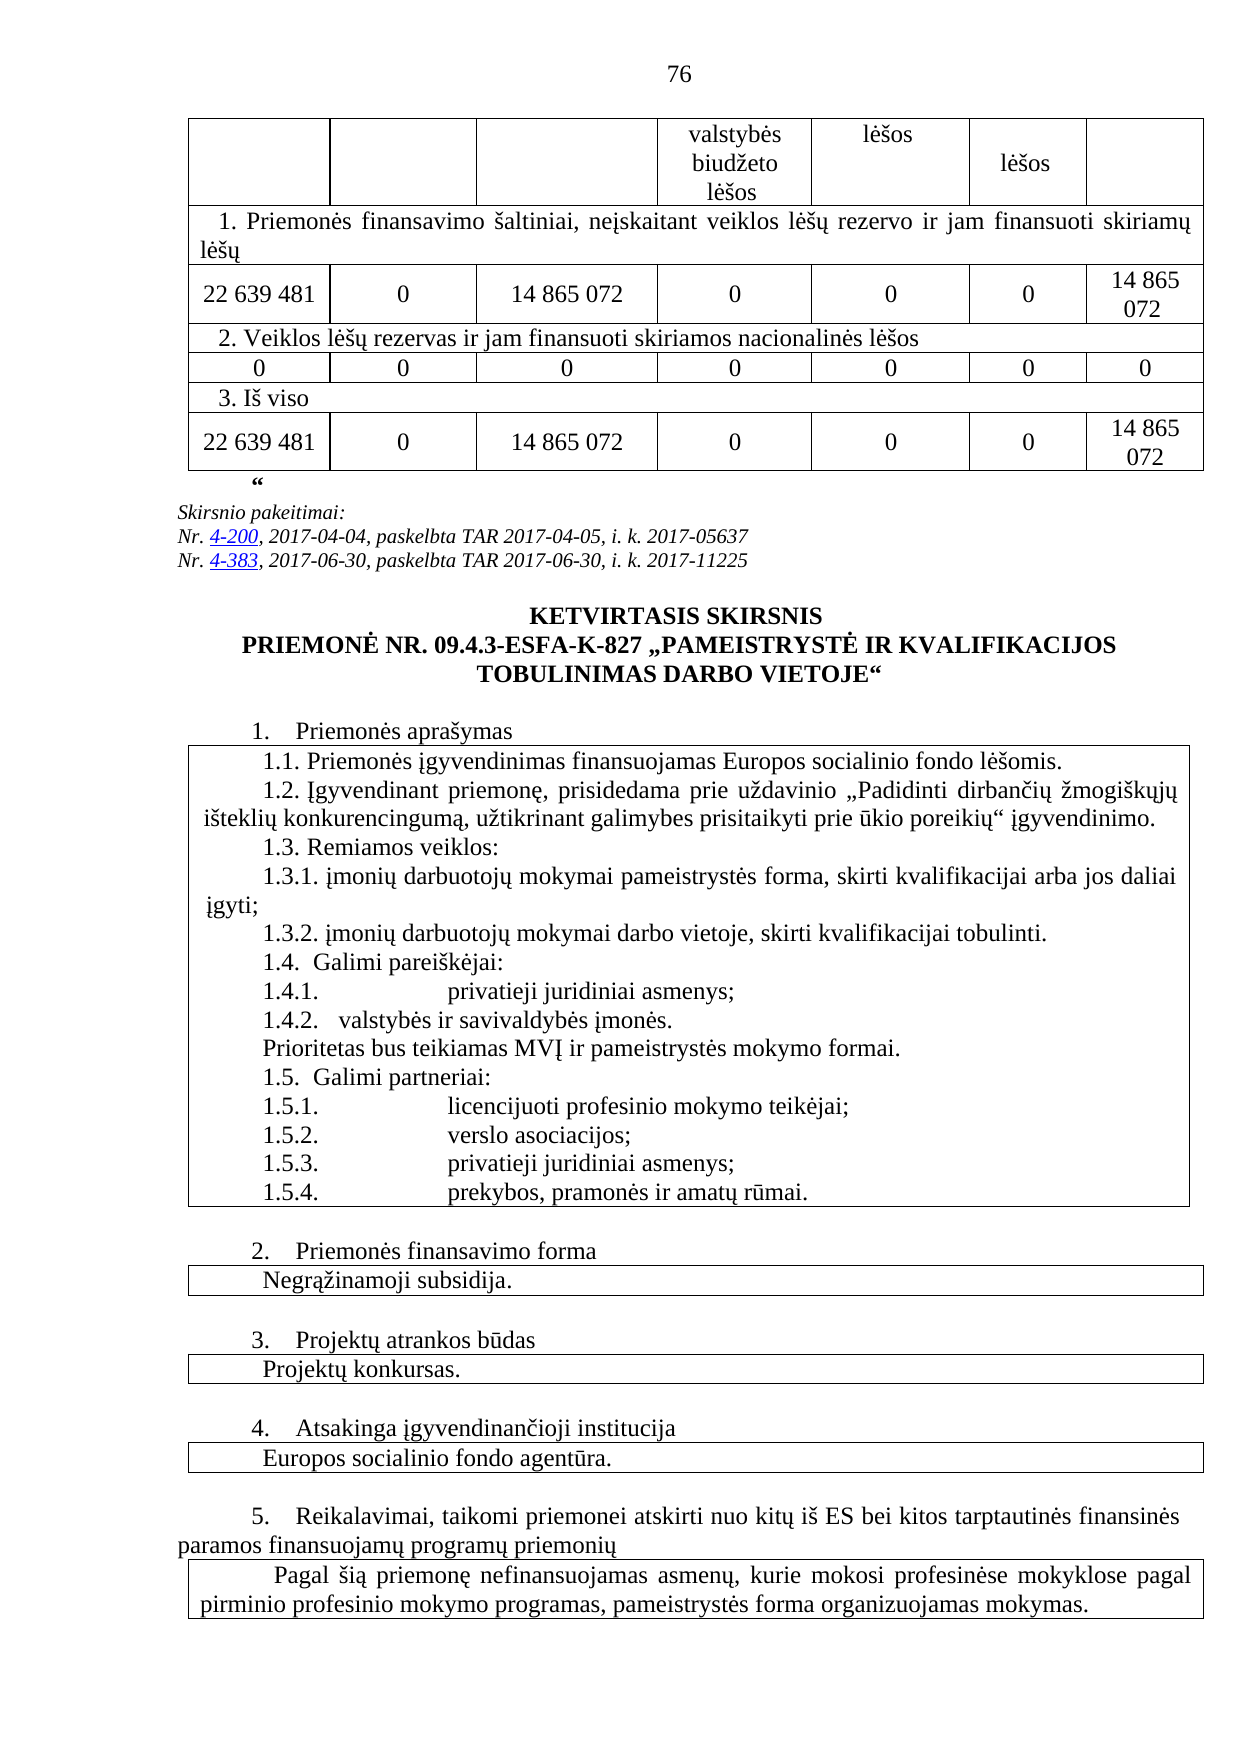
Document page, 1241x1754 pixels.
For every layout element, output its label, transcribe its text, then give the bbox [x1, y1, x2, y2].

table_cell 0 [812, 265, 969, 322]
text KETVIRTASIS SKIRSNIS [177, 601, 1181, 630]
table_cell [189, 119, 329, 205]
table_cell 0 [812, 413, 969, 470]
table_cell 0 [812, 353, 969, 382]
text Nr. 4-383, 2017-06-30, paskelbta TAR 2017-06-30, i. k. 2017-11225 [177, 548, 1181, 572]
text 4. Atsakinga įgyvendinančioji institucija [251, 1413, 1181, 1442]
table_header Negrąžinamoji subsidija. [189, 1266, 1203, 1295]
table_cell 1.5. Galimi partneriai: 1.5.1. licencijuoti profesinio mokymo teikėjai; 1.5.2. verslo asociacijos; 1.5.3. privatieji juridiniai asmenys; 1.5.4. prekybos, pramonės ir amatų rūmai. [189, 1062, 1189, 1206]
table_cell 0 [189, 353, 329, 382]
text Nr. 4-200, 2017-04-04, paskelbta TAR 2017-04-05, i. k. 2017-05637 [177, 524, 1181, 548]
text 2. Priemonės finansavimo forma [251, 1236, 1181, 1264]
table_cell 0 [331, 353, 476, 382]
table_cell 0 [477, 353, 657, 382]
table_cell 0 [658, 353, 811, 382]
table_cell 14 865 072 [477, 413, 657, 470]
text 3. Projektų atrankos būdas [251, 1325, 1181, 1353]
text Skirsnio pakeitimai: [177, 500, 1181, 524]
table_cell 22 639 481 [189, 413, 329, 470]
table_cell 0 [331, 265, 476, 322]
text PRIEMONĖ NR. 09.4.3-ESFA-K-827 „PAMEISTRYSTĖ ir kvalifikacijos tobulinimas darbo vietoje“ [177, 630, 1181, 687]
table_cell [477, 119, 657, 205]
table_cell 0 [331, 413, 476, 470]
table_cell 14 865 072 [477, 265, 657, 322]
table_cell [331, 119, 476, 205]
table_header Europos socialinio fondo agentūra. [189, 1443, 1203, 1472]
table_cell 1.4. Galimi pareiškėjai: 1.4.1. privatieji juridiniai asmenys; 1.4.2. valstybės ir savivaldybės įmonės. Prioritetas bus teikiamas MVĮ ir pameistrystės mokymo formai. [189, 947, 1189, 1062]
table_cell 1.2. Įgyvendinant priemonę, prisidedama prie uždavinio „Padidinti dirbančių žmogiškųjų išteklių konkurencingumą, užtikrinant galimybes prisitaikyti prie ūkio poreikių“ įgyvendinimo. [189, 775, 1189, 832]
table_cell 0 [1087, 353, 1203, 382]
text 1. Priemonės aprašymas [251, 716, 1181, 745]
text “ [177, 471, 1211, 500]
text 5. Reikalavimai, taikomi priemonei atskirti nuo kitų iš ES bei kitos tarptautinės finansinės paramos finansuojamų programų priemonių [177, 1501, 1181, 1559]
table_cell 1.3. Remiamos veiklos: 1.3.1. įmonių darbuotojų mokymai pameistrystės forma, skirti kvalifikacijai arba jos daliai įgyti; 1.3.2. įmonių darbuotojų mokymai darbo vietoje, skirti kvalifikacijai tobulinti. [189, 832, 1189, 947]
table_cell lėšos [812, 119, 969, 205]
table_cell 1. Priemonės finansavimo šaltiniai, neįskaitant veiklos lėšų rezervo ir jam finansuoti skiriamų lėšų [189, 206, 1203, 264]
table_cell 14 865 072 [1087, 413, 1203, 470]
table_cell 2. Veiklos lėšų rezervas ir jam finansuoti skiriamos nacionalinės lėšos [189, 324, 1203, 352]
table_header 1.1. Priemonės įgyvendinimas finansuojamas Europos socialinio fondo lėšomis. [189, 746, 1189, 775]
table_cell 3. Iš viso [189, 383, 1203, 412]
table_cell 22 639 481 [189, 265, 329, 322]
table_cell 0 [658, 413, 811, 470]
table_cell 0 [970, 265, 1086, 322]
table_cell 0 [658, 265, 811, 322]
table_cell [1087, 119, 1203, 205]
table_cell 0 [970, 353, 1086, 382]
table_header Pagal šią priemonę nefinansuojamas asmenų, kurie mokosi profesinėse mokyklose pagal pirminio profesinio mokymo programas, pameistrystės forma organizuojamas mokymas. [189, 1560, 1203, 1617]
table_cell 0 [970, 413, 1086, 470]
table_cell valstybės biudžeto lėšos [658, 119, 811, 205]
table_header Projektų konkursas. [189, 1355, 1203, 1383]
table_cell lėšos [970, 119, 1086, 205]
table_cell 14 865 072 [1087, 265, 1203, 322]
